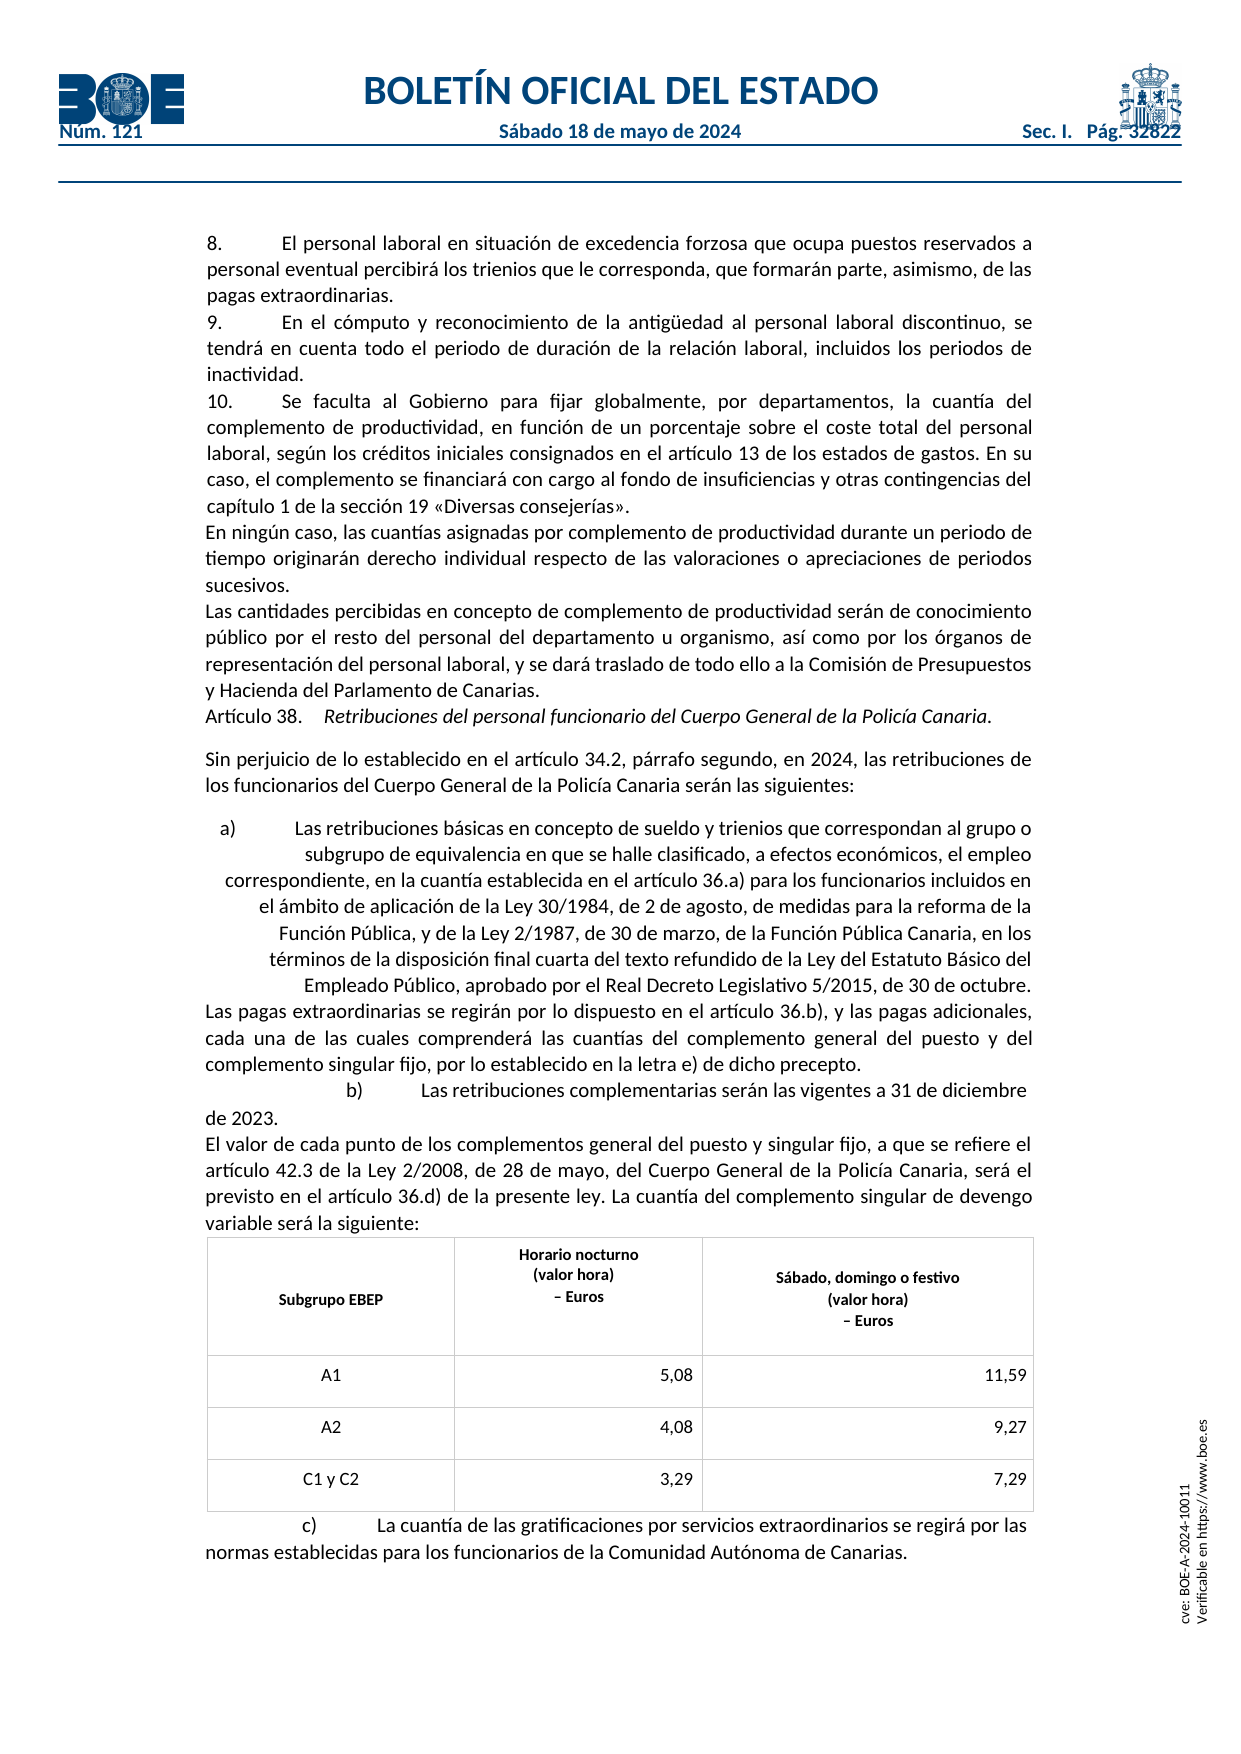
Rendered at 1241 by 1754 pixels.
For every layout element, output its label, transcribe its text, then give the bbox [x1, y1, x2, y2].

table_cell 11,59 [703, 1356, 1033, 1407]
table_cell [455, 1460, 660, 1511]
table_header Horario nocturno (valor hora) – Euros [455, 1238, 660, 1355]
list Se faculta al Gobierno para fijar globalmente, por departamentos, la cuantía del complemento de productividad, en función de un porcentaje sobre el coste total del personal laboral, según los créditos iniciales consignados en el artículo 13 de los estados de gastos. En su caso, el complemento se financiará con cargo al fondo de insuficiencias y otras contingencias del capítulo 1 de la sección 19 «Diversas consejerías». [207, 388, 1034, 518]
text Artículo 38. Retribuciones del personal funcionario del Cuerpo General de la Policía Canaria. [205, 703, 1034, 729]
table_cell C1 y C2 [208, 1460, 454, 1511]
table_cell 9,27 [703, 1408, 1033, 1459]
list El personal laboral en situación de excedencia forzosa que ocupa puestos reservados a personal eventual percibirá los trienios que le corresponda, que formarán parte, asimismo, de las pagas extraordinarias. [207, 230, 1034, 308]
table_cell 4,08 [660, 1408, 702, 1459]
text Las cantidades percibidas en concepto de complemento de productividad serán de conocimiento público por el resto del personal del departamento u organismo, así como por los órganos de representación del personal laboral, y se dará traslado de todo ello a la Comisión de Presupuestos y Hacienda del Parlamento de Canarias. [205, 598, 1034, 702]
table_header Sábado, domingo o festivo (valor hora) – Euros [703, 1238, 1033, 1355]
table_cell 3,29 [660, 1460, 702, 1511]
text El valor de cada punto de los complementos general del puesto y singular fijo, a que se refiere el artículo 42.3 de la Ley 2/2008, de 28 de mayo, del Cuerpo General de la Policía Canaria, será el previsto en el artículo 36.d) de la presente ley. La cuantía del complemento singular de devengo variable será la siguiente: [205, 1131, 1034, 1235]
table_header Subgrupo EBEP [208, 1238, 454, 1355]
text normas establecidas para los funcionarios de la Comunidad Autónoma de Canarias. [205, 1539, 1034, 1565]
text Sin perjuicio de lo establecido en el artículo 34.2, párrafo segundo, en 2024, las retribuciones de los funcionarios del Cuerpo General de la Policía Canaria serán las siguientes: [205, 746, 1034, 798]
table_cell A2 [208, 1408, 454, 1459]
text de 2023. [205, 1105, 1034, 1130]
text En ningún caso, las cuantías asignadas por complemento de productividad durante un periodo de tiempo originarán derecho individual respecto de las valoraciones o apreciaciones de periodos sucesivos. [205, 519, 1034, 597]
table_cell [455, 1408, 660, 1459]
table_cell A1 [208, 1356, 454, 1407]
list Las retribuciones complementarias serán las vigentes a 31 de diciembre [207, 1078, 1032, 1103]
table_header [660, 1238, 702, 1355]
table_cell [455, 1356, 660, 1407]
list En el cómputo y reconocimiento de la antigüedad al personal laboral discontinuo, se tendrá en cuenta todo el periodo de duración de la relación laboral, incluidos los periodos de inactividad. [207, 309, 1034, 387]
list Las retribuciones básicas en concepto de sueldo y trienios que correspondan al grupo o subgrupo de equivalencia en que se halle clasificado, a efectos económicos, el empleo correspondiente, en la cuantía establecida en el artículo 36.a) para los funcionarios incluidos en el ámbito de aplicación de la Ley 30/1984, de 2 de agosto, de medidas para la reforma de la Función Pública, y de la Ley 2/1987, de 30 de marzo, de la Función Pública Canaria, en los términos de la disposición final cuarta del texto refundido de la Ley del Estatuto Básico del Empleado Público, aprobado por el Real Decreto Legislativo 5/2015, de 30 de octubre. [207, 815, 1032, 997]
text Las pagas extraordinarias se regirán por lo dispuesto en el artículo 36.b), y las pagas adicionales, cada una de las cuales comprenderá las cuantías del complemento general del puesto y del complemento singular fijo, por lo establecido en la letra e) de dicho precepto. [205, 999, 1034, 1076]
table_cell 5,08 [660, 1356, 702, 1407]
list La cuantía de las gratificaciones por servicios extraordinarios se regirá por las [207, 1512, 1032, 1538]
table_cell 7,29 [703, 1460, 1033, 1511]
